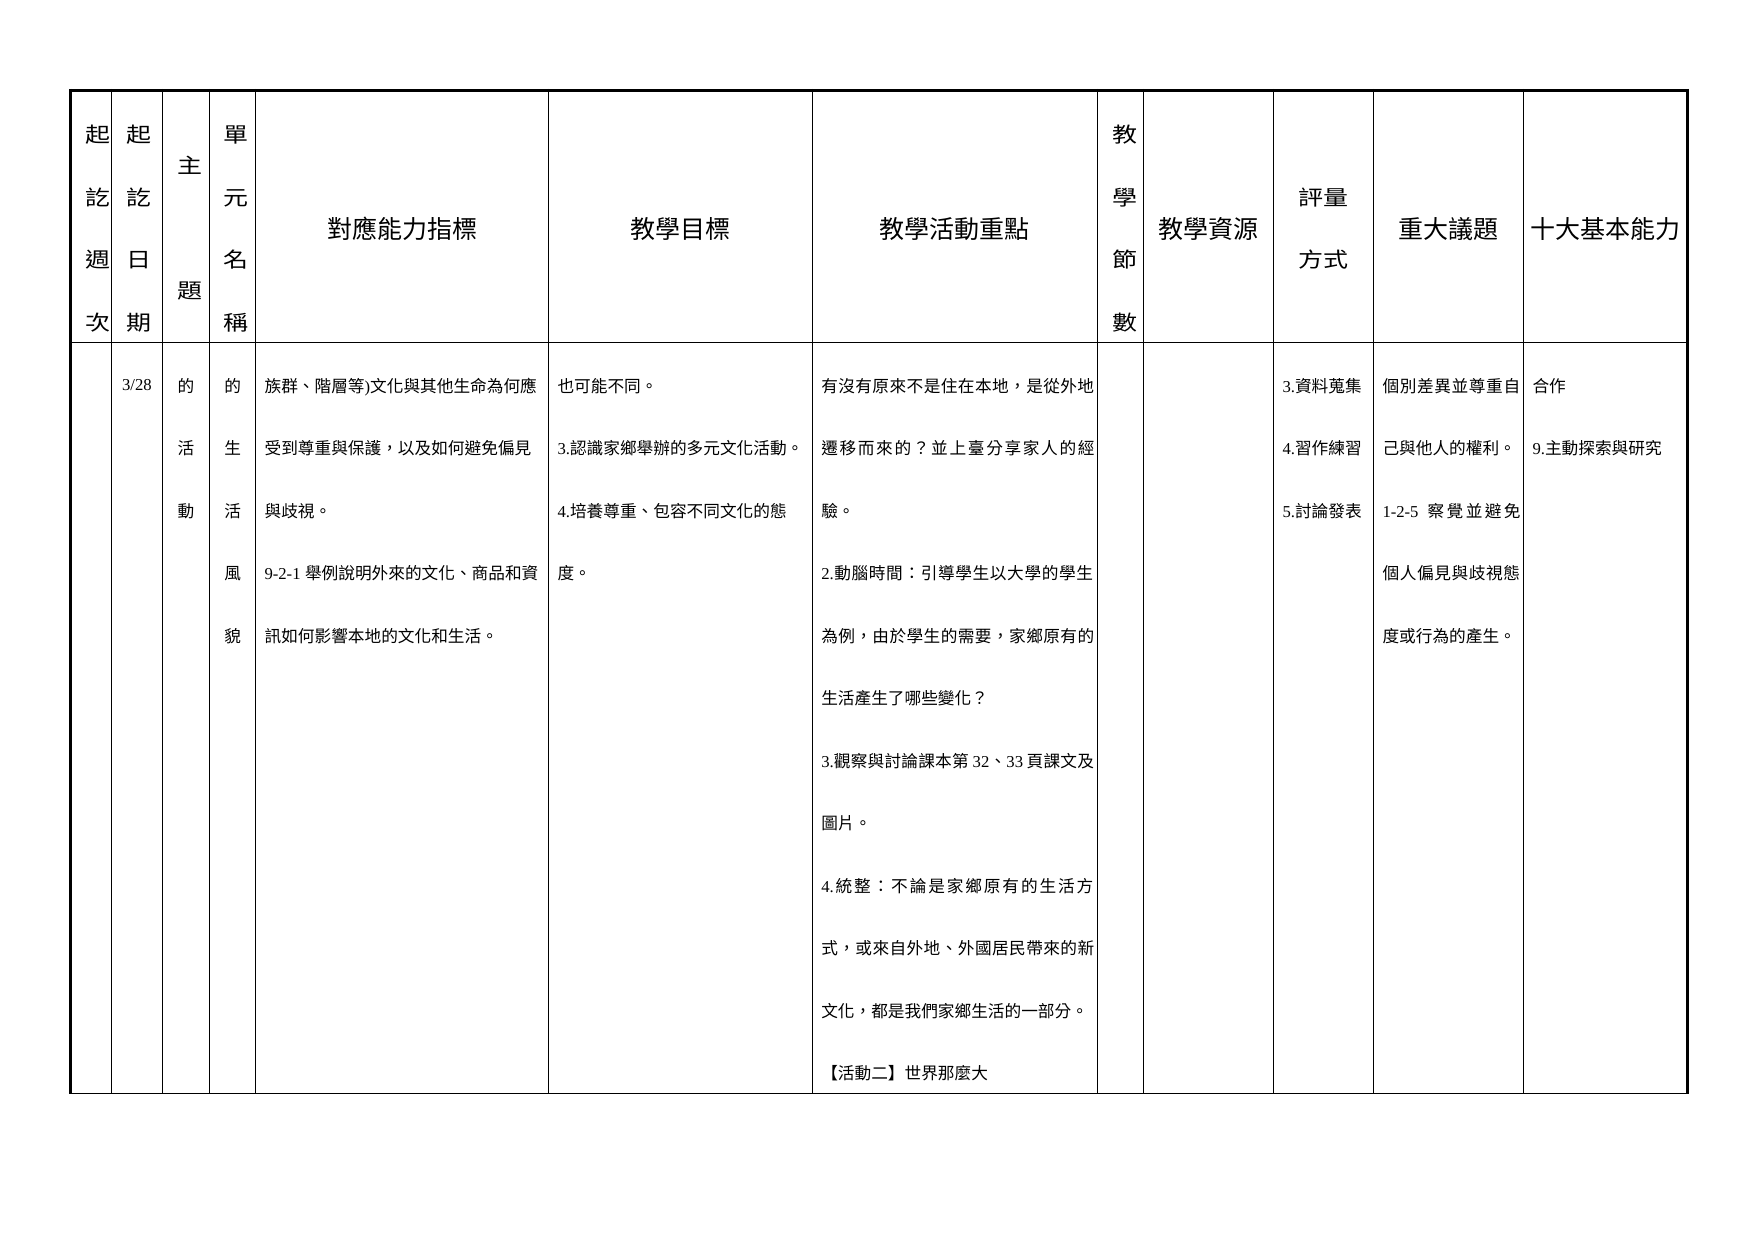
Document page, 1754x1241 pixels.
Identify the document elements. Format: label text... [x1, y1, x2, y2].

table_cell [1098, 343, 1143, 1093]
table_header 教學目標 [549, 92, 812, 342]
table_header 起訖日期 [112, 92, 162, 342]
table_header 教學資源 [1144, 92, 1273, 342]
table_header 主 題 [163, 92, 209, 342]
table_header 重大議題 [1374, 92, 1523, 342]
table_header 教學活動重點 [813, 92, 1097, 342]
table_cell 族群、階層等)文化與其他生命為何應受到尊重與保護，以及如何避免偏見與歧視。 9-2-1 舉例說明外來的文化、商品和資訊如何影響本地的文化和生活。 [256, 343, 548, 1093]
table_header 評量方式 [1274, 92, 1373, 342]
table_cell 也可能不同。 3.認識家鄉舉辦的多元文化活動。 4.培養尊重、包容不同文化的態度。 [549, 343, 812, 1093]
table_header 對應能力指標 [256, 92, 548, 342]
table_header 教學節數 [1098, 92, 1143, 342]
table_cell 合作 9.主動探索與研究 [1524, 343, 1686, 1093]
table_header 十大基本能力 [1524, 92, 1686, 342]
table_cell 3/28 [112, 343, 162, 1093]
table_header 起訖週次 [72, 92, 111, 342]
table_cell 有沒有原來不是住在本地，是從外地遷移而來的？並上臺分享家人的經驗。 2.動腦時間：引導學生以大學的學生為例，由於學生的需要，家鄉原有的生活產生了哪些變化？ 3.觀察與討論課本第32、33頁課文及圖片。 4.統整：不論是家鄉原有的生活方式，或來自外地、外國居民帶來的新文化，都是我們家鄉生活的一部分。 【活動二】世界那麼大 [813, 343, 1097, 1093]
table_cell 的生活風貌 [210, 343, 255, 1093]
table_cell 個別差異並尊重自己與他人的權利。 1-2-5 察覺並避免個人偏見與歧視態度或行為的產生。 [1374, 343, 1523, 1093]
table_cell 的活動 [163, 343, 209, 1093]
table_cell 3.資料蒐集 4.習作練習 5.討論發表 [1274, 343, 1373, 1093]
table_cell [1144, 343, 1273, 1093]
table_header 單元名稱 [210, 92, 255, 342]
table_cell [72, 343, 111, 1093]
